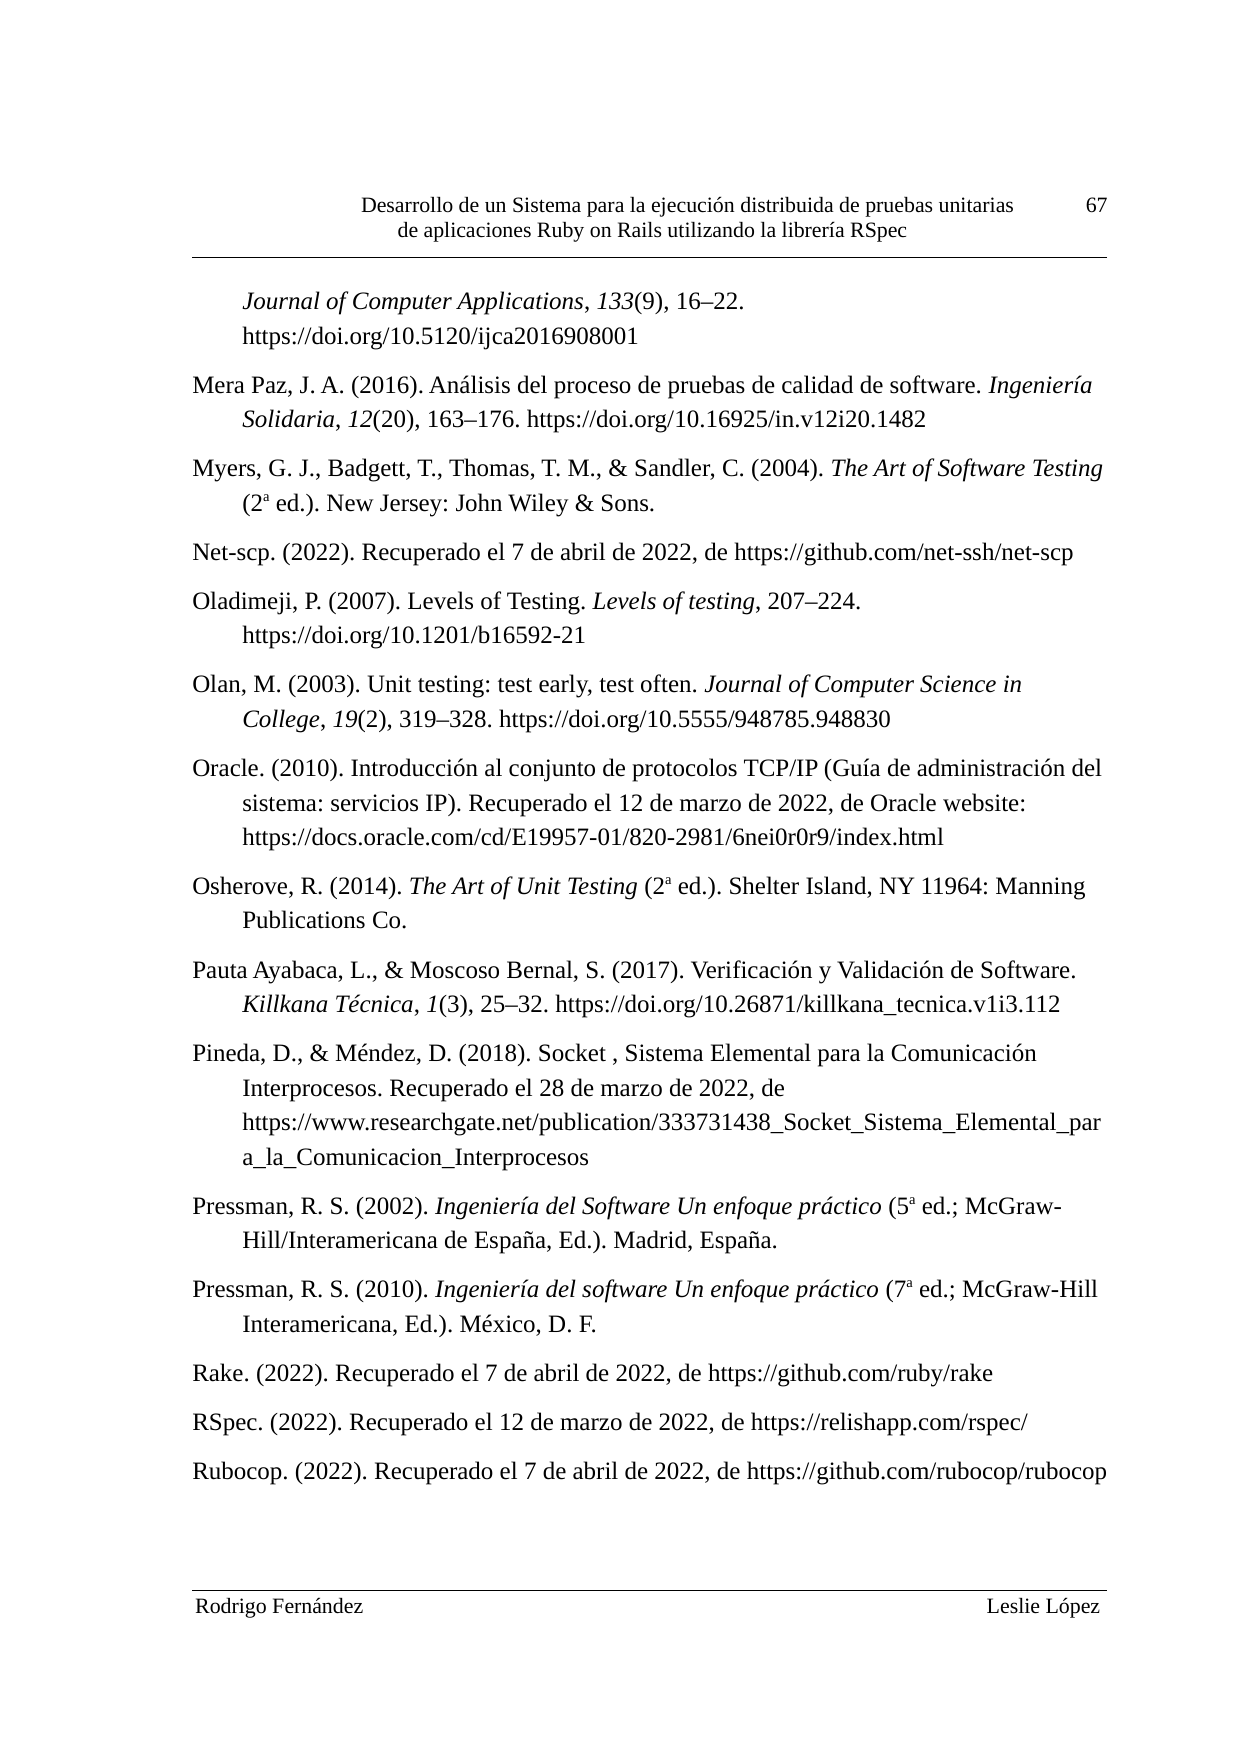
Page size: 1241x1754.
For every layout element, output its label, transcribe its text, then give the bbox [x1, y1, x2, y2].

text Oladimeji, P. (2007). Levels of Testing. Levels of testing, 207–224. https://doi.org/10.1201/b16592-21 [192, 586, 1107, 649]
text Pineda, D., & Méndez, D. (2018). Socket , Sistema Elemental para la Comunicación Interprocesos. Recuperado el 28 de marzo de 2022, de https://www.researchgate.net/publication/333731438_Socket_Sistema_Elemental_para_la_Comunicacion_Interprocesos [192, 1038, 1107, 1170]
text Pressman, R. S. (2002). Ingeniería del Software Un enfoque práctico (5a ed.; McGraw-Hill/Interamericana de España, Ed.). Madrid, España. [192, 1191, 1107, 1254]
text Rake. (2022). Recuperado el 7 de abril de 2022, de https://github.com/ruby/rake [192, 1358, 1107, 1387]
text Olan, M. (2003). Unit testing: test early, test often. Journal of Computer Science in College, 19(2), 319–328. https://doi.org/10.5555/948785.948830 [192, 669, 1107, 733]
text Net-scp. (2022). Recuperado el 7 de abril de 2022, de https://github.com/net-ssh/net-scp [192, 537, 1107, 566]
text Oracle. (2010). Introducción al conjunto de protocolos TCP/IP (Guía de administración del sistema: servicios IP). Recuperado el 12 de marzo de 2022, de Oracle website: https://docs.oracle.com/cd/E19957-01/820-2981/6nei0r0r9/index.html [192, 753, 1107, 851]
text Rubocop. (2022). Recuperado el 7 de abril de 2022, de https://github.com/rubocop/rubocop [192, 1456, 1107, 1485]
text Journal of Computer Applications, 133(9), 16–22. https://doi.org/10.5120/ijca2016908001 [192, 286, 1107, 349]
text Mera Paz, J. A. (2016). Análisis del proceso de pruebas de calidad de software. Ingeniería Solidaria, 12(20), 163–176. https://doi.org/10.16925/in.v12i20.1482 [192, 370, 1107, 433]
text Myers, G. J., Badgett, T., Thomas, T. M., & Sandler, C. (2004). The Art of Software Testing (2a ed.). New Jersey: John Wiley & Sons. [192, 453, 1107, 517]
text RSpec. (2022). Recuperado el 12 de marzo de 2022, de https://relishapp.com/rspec/ [192, 1407, 1107, 1436]
text Osherove, R. (2014). The Art of Unit Testing (2a ed.). Shelter Island, NY 11964: Manning Publications Co. [192, 871, 1107, 934]
text Pauta Ayabaca, L., & Moscoso Bernal, S. (2017). Verificación y Validación de Software. Killkana Técnica, 1(3), 25–32. https://doi.org/10.26871/killkana_tecnica.v1i3.112 [192, 955, 1107, 1018]
text Pressman, R. S. (2010). Ingeniería del software Un enfoque práctico (7a ed.; McGraw-Hill Interamericana, Ed.). México, D. F. [192, 1274, 1107, 1337]
